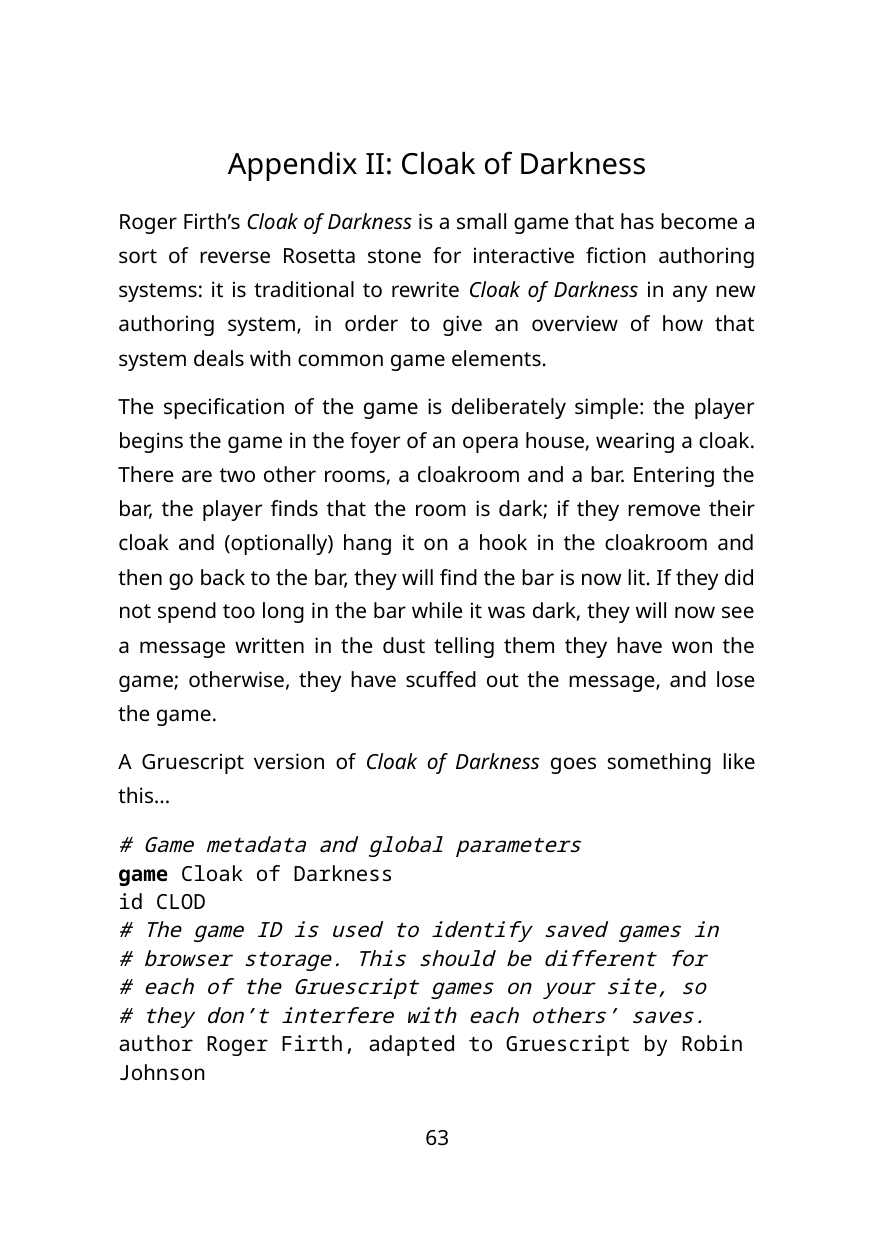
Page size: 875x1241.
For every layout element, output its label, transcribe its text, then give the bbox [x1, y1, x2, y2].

text # each of the Gruescript games on your site, so [118, 972, 756, 1001]
text id CLOD [118, 887, 756, 916]
text game Cloak of Darkness [118, 859, 756, 887]
text # The game ID is used to identify saved games in [118, 916, 756, 944]
text Roger Firth’s Cloak of Darkness is a small game that has become a sort of reverse Rosetta stone for interactive fiction authoring systems: it is traditional to rewrite Cloak of Darkness in any new authoring system, in order to give an overview of how that system deals with common game elements. [118, 207, 756, 372]
text # they don’t interfere with each others’ saves. [118, 1001, 756, 1029]
text # browser storage. This should be different for [118, 944, 756, 972]
text The specification of the game is deliberately simple: the player begins the game in the foyer of an opera house, wearing a cloak. There are two other rooms, a cloakroom and a bar. Entering the bar, the player finds that the room is dark; if they remove their cloak and (optionally) hang it on a hook in the cloakroom and then go back to the bar, they will find the bar is now lit. If they did not spend too long in the bar while it was dark, they will now see a message written in the dust telling them they have won the game; otherwise, they have scuffed out the message, and lose the game. [118, 392, 756, 727]
text # Game metadata and global parameters [118, 830, 756, 859]
text A Gruescript version of Cloak of Darkness goes something like this… [118, 747, 756, 810]
text author Roger Firth, adapted to Gruescript by Robin Johnson [118, 1029, 756, 1086]
subtitle Appendix II: Cloak of Darkness [118, 143, 756, 183]
